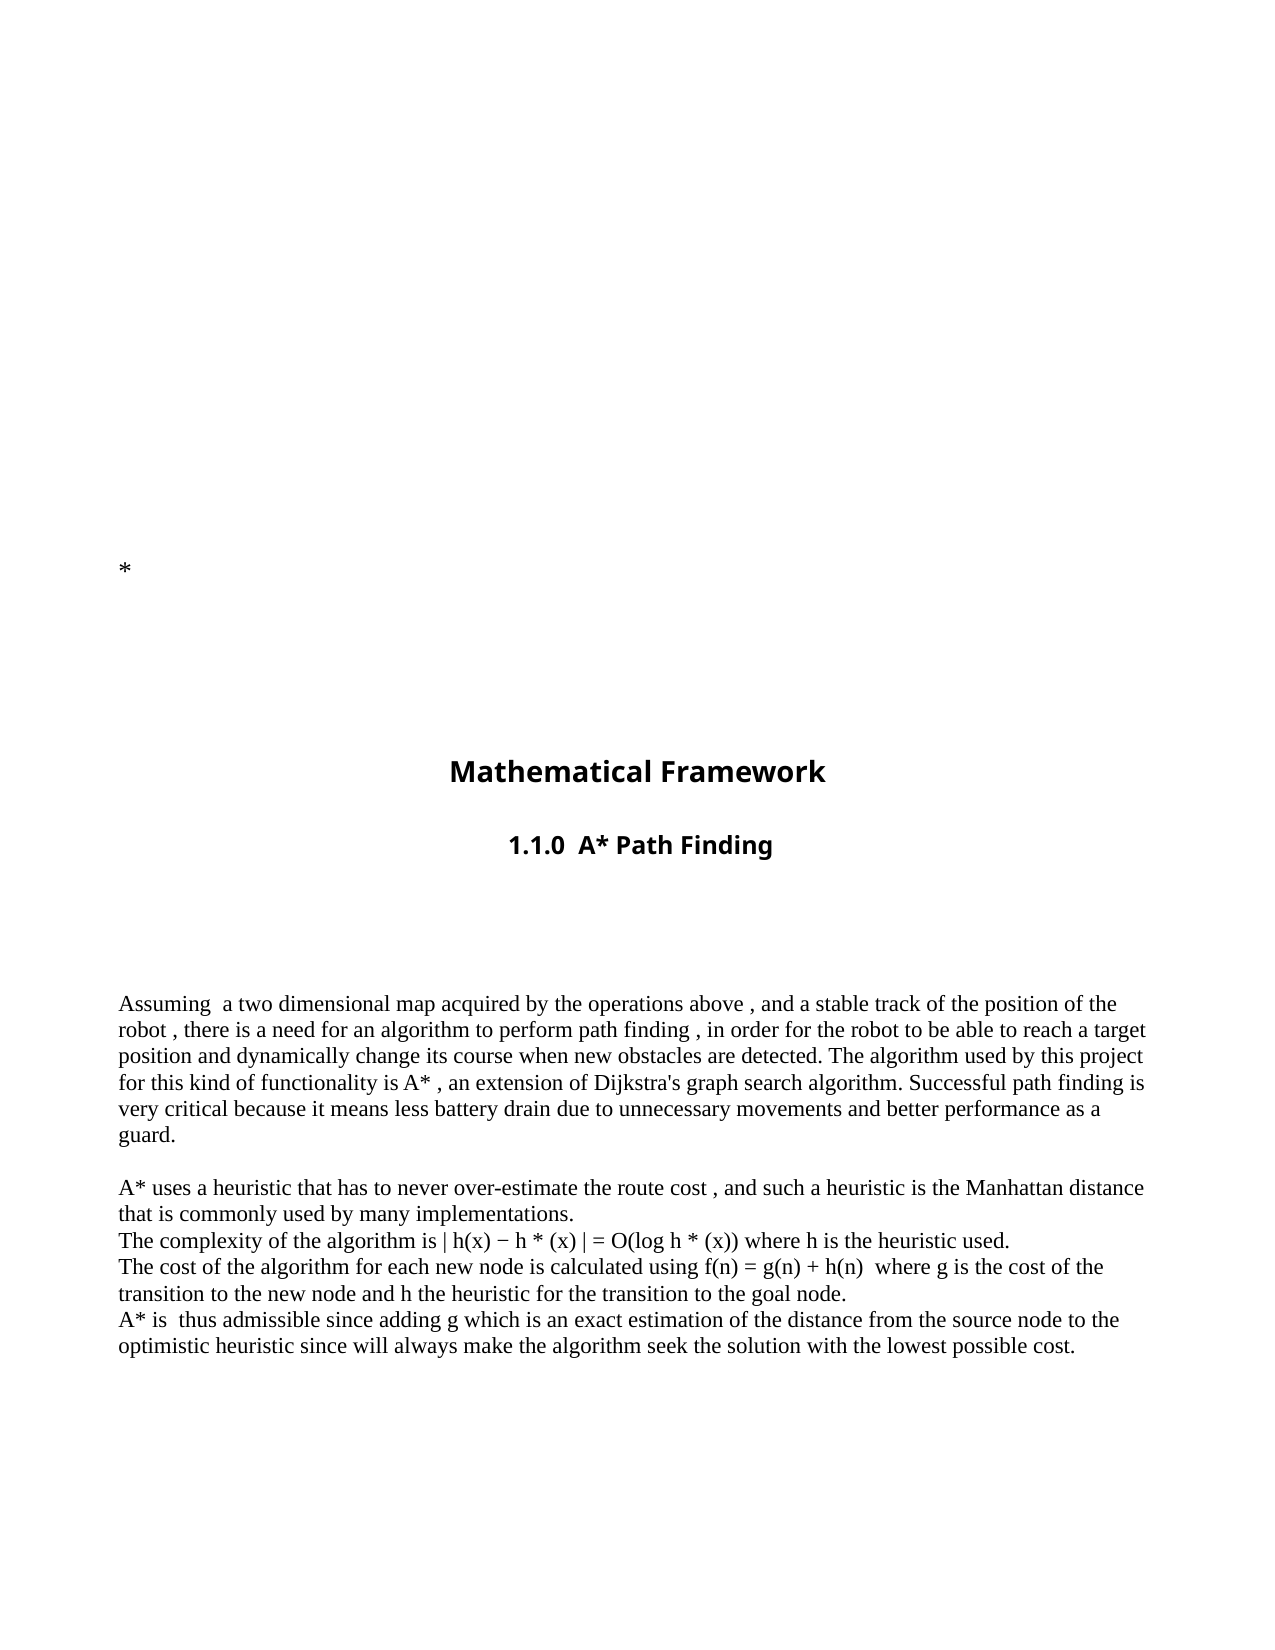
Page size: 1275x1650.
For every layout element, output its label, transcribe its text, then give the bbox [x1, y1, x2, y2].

text The cost of the algorithm for each new node is calculated using f(n) = g(n) + h(n) where g is the cost of the transition to the new node and h the heuristic for the transition to the goal node. [118, 1253, 1157, 1306]
text A* uses a heuristic that has to never over-estimate the route cost , and such a heuristic is the Manhattan distance that is commonly used by many implementations. [118, 1174, 1157, 1227]
text * [118, 556, 1157, 587]
text Assuming a two dimensional map acquired by the operations above , and a stable track of the position of the robot , there is a need for an algorithm to perform path finding , in order for the robot to be able to reach a target position and dynamically change its course when new obstacles are detected. The algorithm used by this project for this kind of functionality is A* , an extension of Dijkstra's graph search algorithm. Successful path finding is very critical because it means less battery drain due to unnecessary movements and better performance as a guard. [118, 990, 1157, 1148]
text The complexity of the algorithm is | h(x) − h * (x) | = O(log h * (x)) where h is the heuristic used. [118, 1227, 1157, 1253]
text 1.1.0 A* Path Finding [118, 828, 1157, 862]
text A* is thus admissible since adding g which is an exact estimation of the distance from the source node to the optimistic heuristic since will always make the algorithm seek the solution with the lowest possible cost. [118, 1306, 1157, 1359]
text Mathematical Framework [118, 751, 1157, 791]
